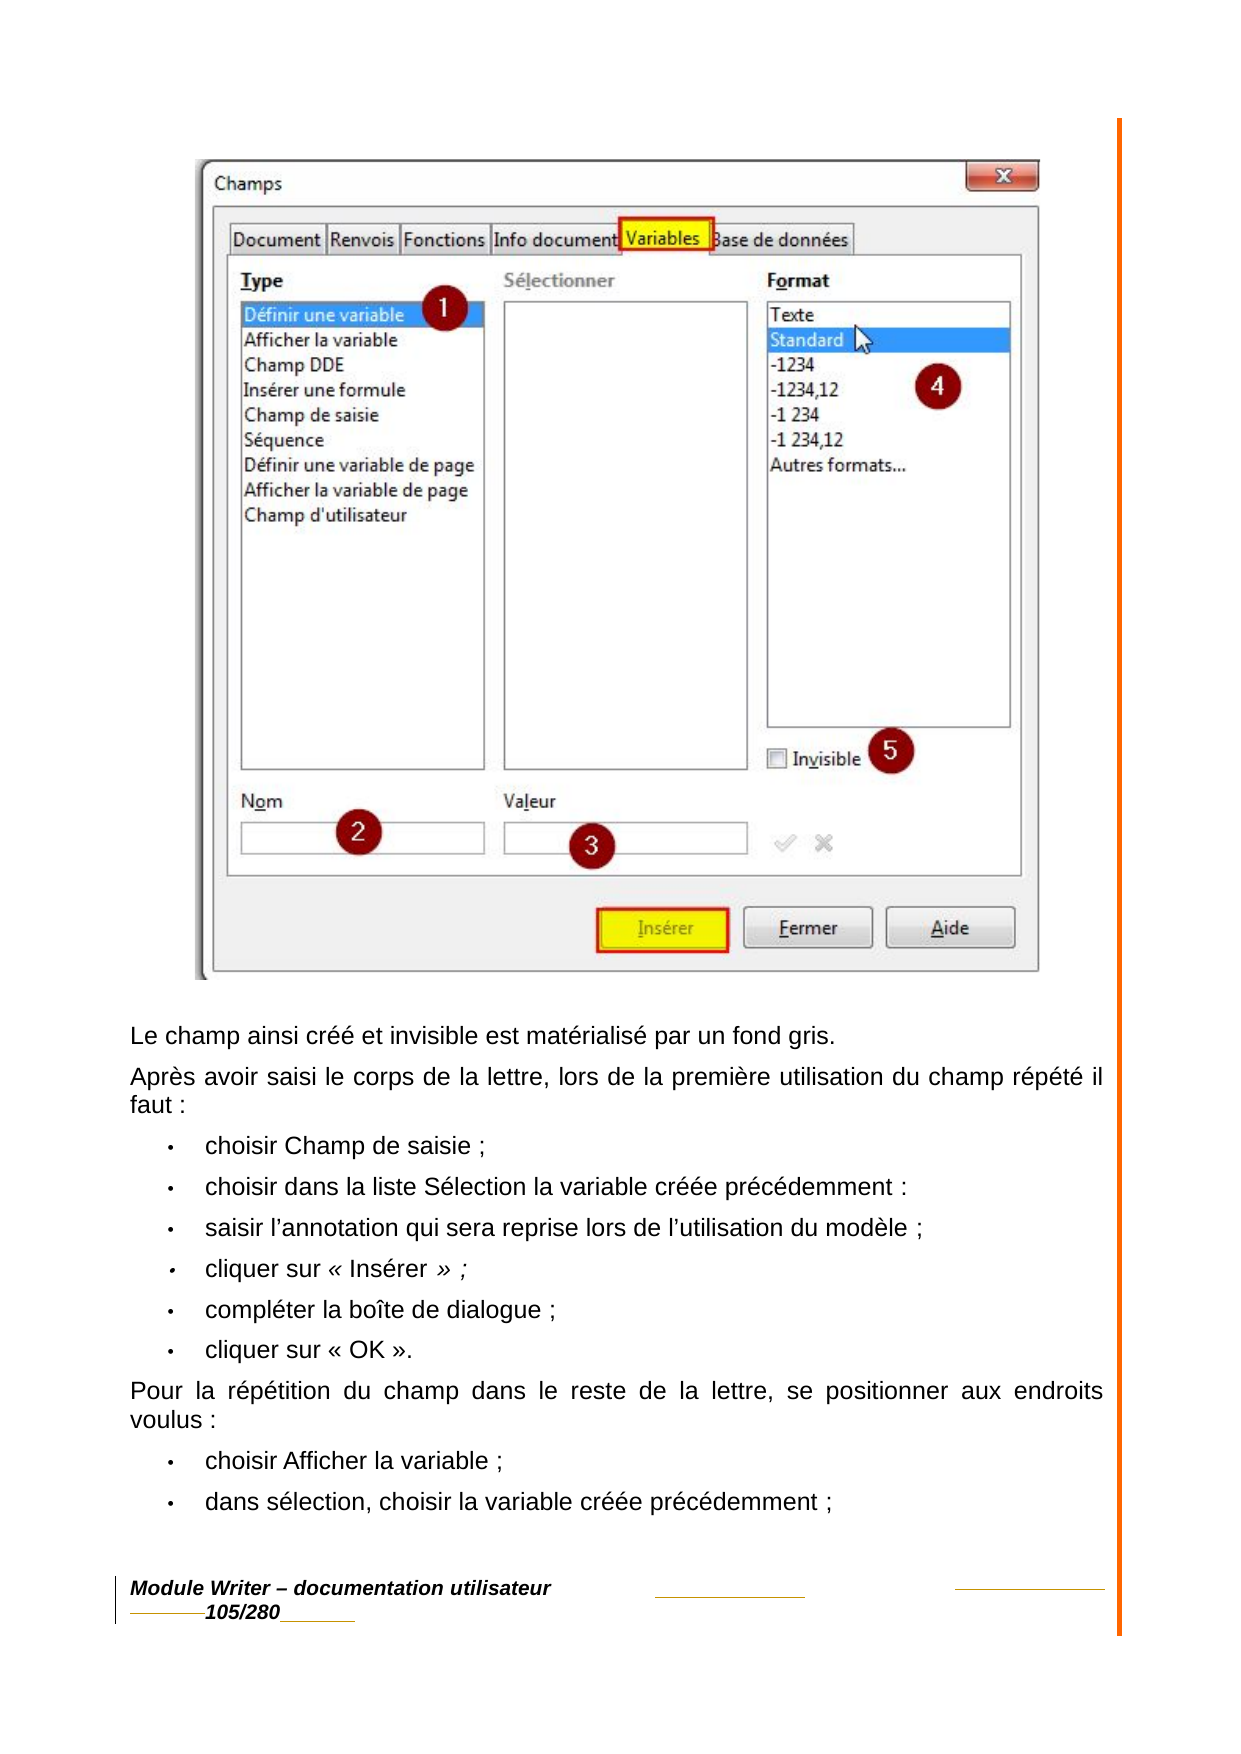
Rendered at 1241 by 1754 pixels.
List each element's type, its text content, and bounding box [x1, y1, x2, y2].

list choisir Afficher la variable ; [167, 1446, 1105, 1475]
picture [194, 159, 1041, 980]
text Après avoir saisi le corps de la lettre, lors de la première utilisation du champ répété il faut : [130, 1061, 1105, 1119]
list saisir l’annotation qui sera reprise lors de l’utilisation du modèle ; [167, 1213, 1105, 1242]
list cliquer sur « Insérer » ; [167, 1254, 1105, 1283]
list choisir dans la liste Sélection la variable créée précédemment : [167, 1172, 1105, 1201]
text Pour la répétition du champ dans le reste de la lettre, se positionner aux endroits voulus : [130, 1376, 1105, 1434]
text Le champ ainsi créé et invisible est matérialisé par un fond gris. [130, 1021, 1105, 1049]
list compléter la boîte de dialogue ; [167, 1294, 1105, 1324]
list dans sélection, choisir la variable créée précédemment ; [167, 1487, 1105, 1516]
list cliquer sur « OK ». [167, 1335, 1105, 1364]
list choisir Champ de saisie ; [167, 1131, 1105, 1160]
